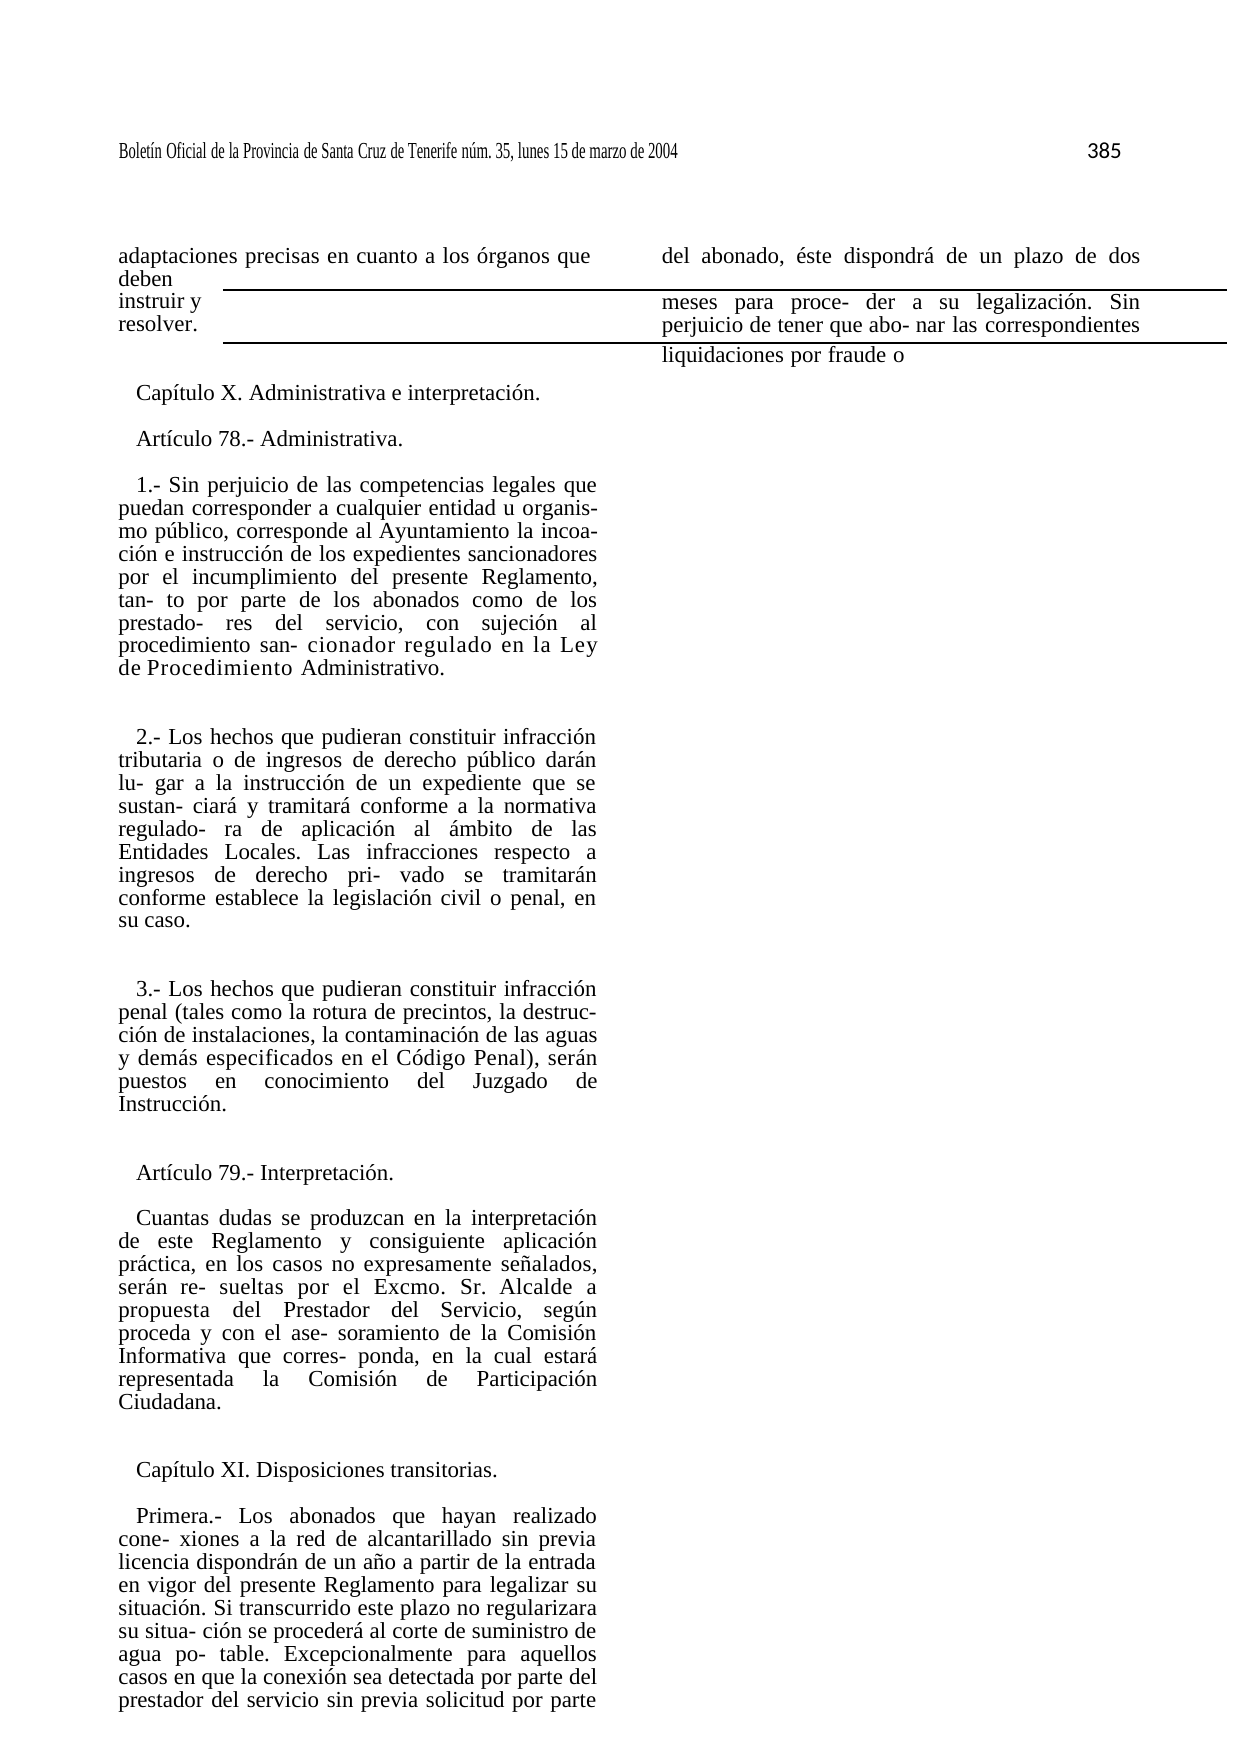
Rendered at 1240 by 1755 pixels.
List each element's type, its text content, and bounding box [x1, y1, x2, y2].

text Cuantas dudas se produzcan en la interpretación de este Reglamento y consiguiente aplicación práctica, en los casos no expresamente señalados, serán re- sueltas por el Excmo. Sr. Alcalde a propuesta del Prestador del Servicio, según proceda y con el ase- soramiento de la Comisión Informativa que corres- ponda, en la cual estará representada la Comisión de Participación Ciudadana. [118, 1207, 597, 1414]
text Capítulo X. Administrativa e interpretación. Artículo 78.- Administrativa. [136, 379, 545, 451]
text Primera.- Los abonados que hayan realizado cone- xiones a la red de alcantarillado sin previa licencia dispondrán de un año a partir de la entrada en vigor del presente Reglamento para legalizar su situación. Si transcurrido este plazo no regularizara su situa- ción se procederá al corte de suministro de agua po- table. Excepcionalmente para aquellos casos en que la conexión sea detectada por parte del prestador del servicio sin previa solicitud por parte [118, 1505, 597, 1712]
text 3.- Los hechos que pudieran constituir infracción penal (tales como la rotura de precintos, la destruc- ción de instalaciones, la contaminación de las aguas y demás especificados en el Código Penal), serán puestos en conocimiento del Juzgado de Instrucción. [118, 978, 597, 1116]
text Capítulo XI. Disposiciones transitorias. [136, 1456, 594, 1483]
text meses para proce- der a su legalización. Sin perjuicio de tener que abo- nar las correspondientes [662, 291, 1140, 342]
text 2.- Los hechos que pudieran constituir infracción tributaria o de ingresos de derecho público darán lu- gar a la instrucción de un expediente que se sustan- ciará y tramitará conforme a la normativa regulado- ra de aplicación al ámbito de las Entidades Locales. Las infracciones respecto a ingresos de derecho pri- vado se tramitarán conforme establece la legislación civil o penal, en su caso. [118, 726, 597, 932]
text liquidaciones por fraude o [662, 344, 1140, 367]
text 1.- Sin perjuicio de las competencias legales que puedan corresponder a cualquier entidad u organis- mo público, corresponde al Ayuntamiento la incoa- ción e instrucción de los expedientes sancionadores por el incumplimiento del presente Reglamento, tan- to por parte de los abonados como de los prestado- res del servicio, con sujeción al procedimiento san- cionador regulado en la Ley de Procedimiento Administrativo. [118, 474, 598, 680]
text Artículo 79.- Interpretación. [136, 1158, 594, 1185]
text del abonado, éste dispondrá de un plazo de dos [662, 245, 1140, 289]
text adaptaciones precisas en cuanto a los órganos que deben instruir y resolver. [118, 245, 597, 336]
